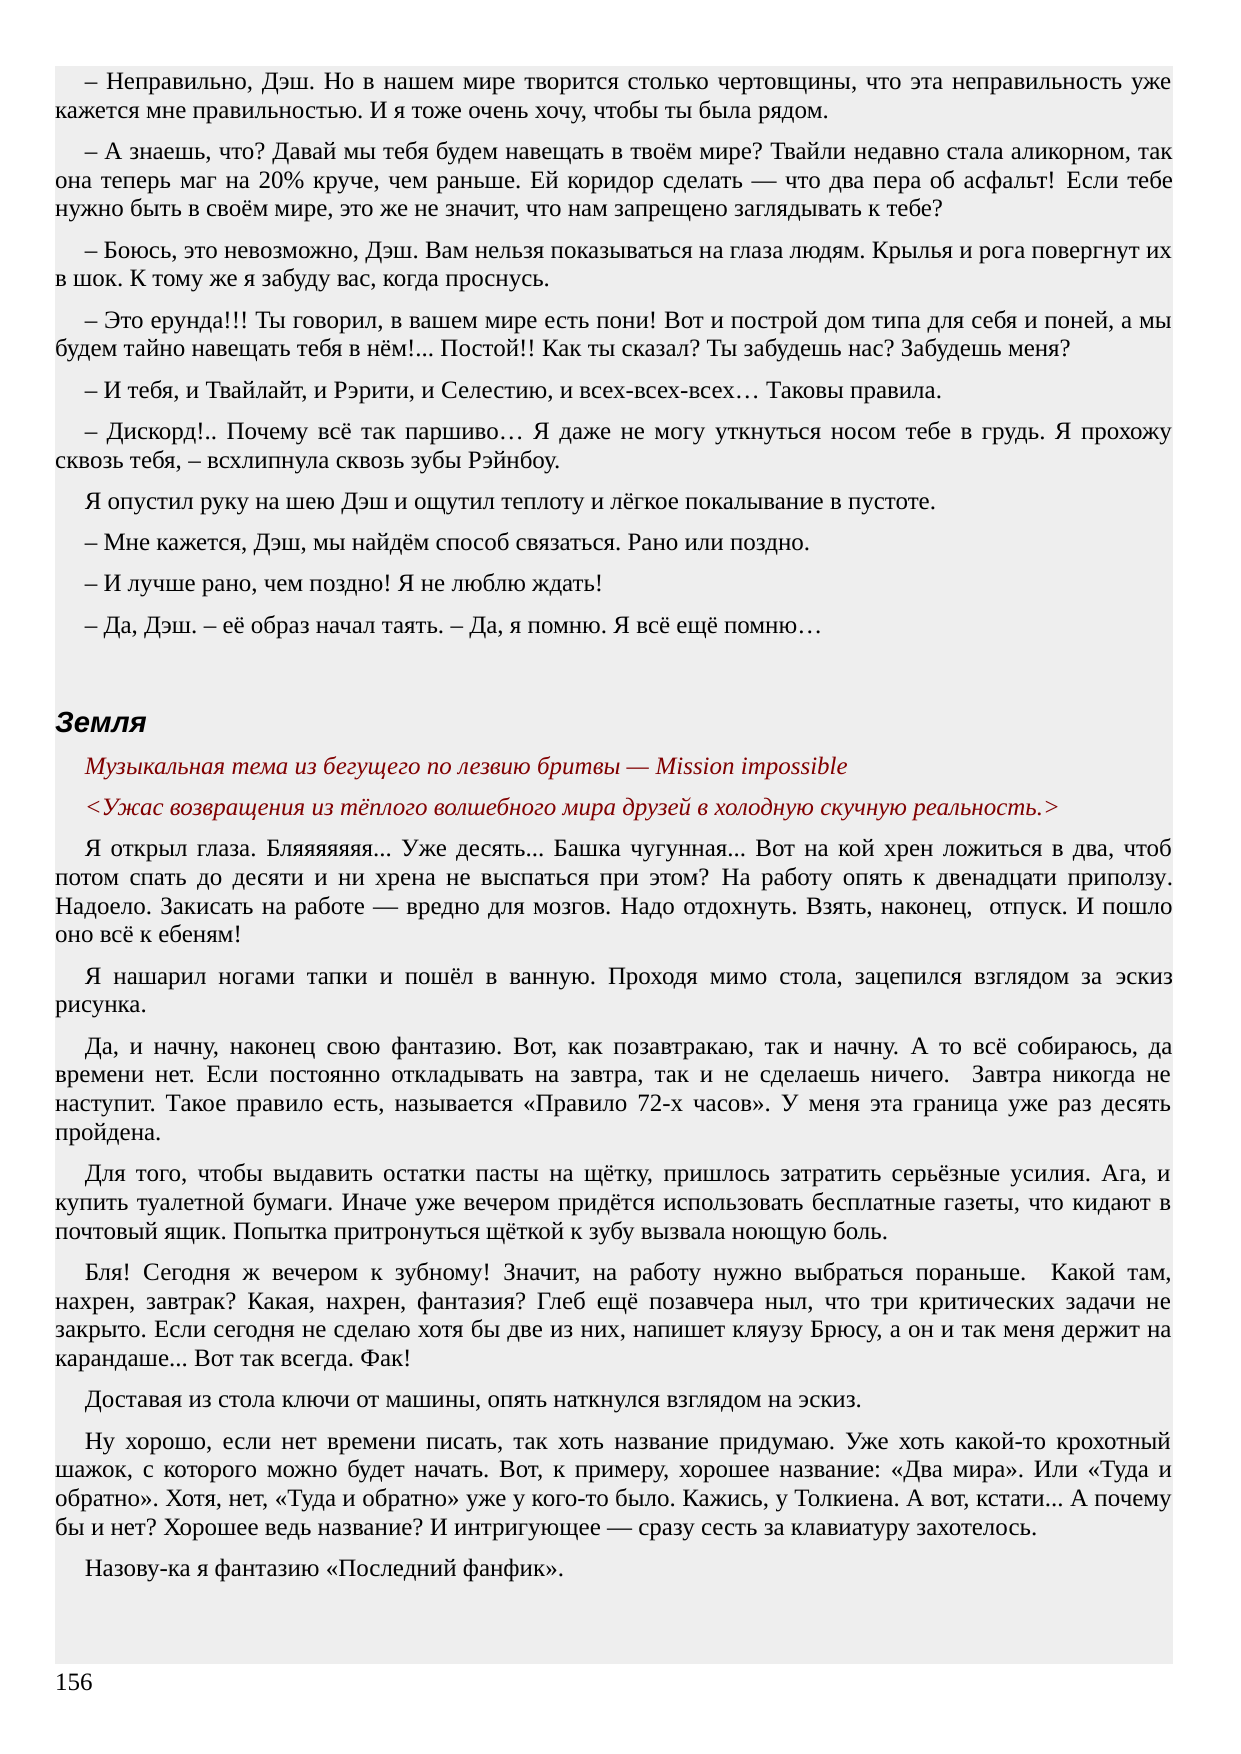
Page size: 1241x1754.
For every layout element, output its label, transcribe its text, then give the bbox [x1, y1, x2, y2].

text Я опустил руку на шею Дэш и ощутил теплоту и лёгкое покалывание в пустоте. [55, 486, 1173, 515]
text – Да, Дэш. – её образ начал таять. – Да, я помню. Я всё ещё помню… [55, 610, 1173, 638]
text – Дискорд!.. Почему всё так паршиво… Я даже не могу уткнуться носом тебе в грудь. Я прохожу сквозь тебя, – всхлипнула сквозь зубы Рэйнбоу. [55, 416, 1173, 473]
text Да, и начну, наконец свою фантазию. Вот, как позавтракаю, так и начну. А то всё собираюсь, да времени нет. Если постоянно откладывать на завтра, так и не сделаешь ничего. Завтра никогда не наступит. Такое правило есть, называется «Правило 72-х часов». У меня эта граница уже раз десять пройдена. [55, 1031, 1173, 1146]
text Музыкальная тема из бегущего по лезвию бритвы — Mission impossible [55, 751, 1173, 779]
text – И лучше рано, чем поздно! Я не люблю ждать! [55, 568, 1173, 597]
text Ну хорошо, если нет времени писать, так хоть название придумаю. Уже хоть какой-то крохотный шажок, с которого можно будет начать. Вот, к примеру, хорошее название: «Два мира». Или «Туда и обратно». Хотя, нет, «Туда и обратно» уже у кого-то было. Кажись, у Толкиена. А вот, кстати... А почему бы и нет? Хорошее ведь название? И интригующее — сразу сесть за клавиатуру захотелось. [55, 1426, 1173, 1541]
text Для того, чтобы выдавить остатки пасты на щётку, пришлось затратить серьёзные усилия. Ага, и купить туалетной бумаги. Иначе уже вечером придётся использовать бесплатные газеты, что кидают в почтовый ящик. Попытка притронуться щёткой к зубу вызвала ноющую боль. [55, 1158, 1173, 1244]
text – А знаешь, что? Давай мы тебя будем навещать в твоём мире? Твайли недавно стала аликорном, так она теперь маг на 20% круче, чем раньше. Ей коридор сделать — что два пера об асфальт! Если тебе нужно быть в своём мире, это же не значит, что нам запрещено заглядывать к тебе? [55, 136, 1173, 222]
text <Ужас возвращения из тёплого волшебного мира друзей в холодную скучную реальность.> [55, 792, 1173, 821]
text Я нашарил ногами тапки и пошёл в ванную. Проходя мимо стола, зацепился взглядом за эскиз рисунка. [55, 961, 1173, 1018]
text Назову-ка я фантазию «Последний фанфик». [55, 1553, 1173, 1582]
text Я открыл глаза. Бляяяяяяя... Уже десять... Башка чугунная... Вот на кой хрен ложиться в два, чтоб потом спать до десяти и ни хрена не выспаться при этом? На работу опять к двенадцати приползу. Надоело. Закисать на работе — вредно для мозгов. Надо отдохнуть. Взять, наконец, отпуск. И пошло оно всё к ебеням! [55, 833, 1173, 948]
subtitle Земля [55, 705, 1173, 738]
text – И тебя, и Твайлайт, и Рэрити, и Селестию, и всех-всех-всех… Таковы правила. [55, 375, 1173, 403]
text – Боюсь, это невозможно, Дэш. Вам нельзя показываться на глаза людям. Крылья и рога повергнут их в шок. К тому же я забуду вас, когда проснусь. [55, 235, 1173, 292]
text – Неправильно, Дэш. Но в нашем мире творится столько чертовщины, что эта неправильность уже кажется мне правильностью. И я тоже очень хочу, чтобы ты была рядом. [55, 66, 1173, 123]
text – Мне кажется, Дэш, мы найдём способ связаться. Рано или поздно. [55, 527, 1173, 556]
text Доставая из стола ключи от машины, опять наткнулся взглядом на эскиз. [55, 1384, 1173, 1413]
text Бля! Сегодня ж вечером к зубному! Значит, на работу нужно выбраться пораньше. Какой там, нахрен, завтрак? Какая, нахрен, фантазия? Глеб ещё позавчера ныл, что три критических задачи не закрыто. Если сегодня не сделаю хотя бы две из них, напишет кляузу Брюсу, а он и так меня держит на карандаше... Вот так всегда. Фак! [55, 1257, 1173, 1372]
text – Это ерунда!!! Ты говорил, в вашем мире есть пони! Вот и построй дом типа для себя и поней, а мы будем тайно навещать тебя в нём!... Постой!! Как ты сказал? Ты забудешь нас? Забудешь меня? [55, 305, 1173, 362]
